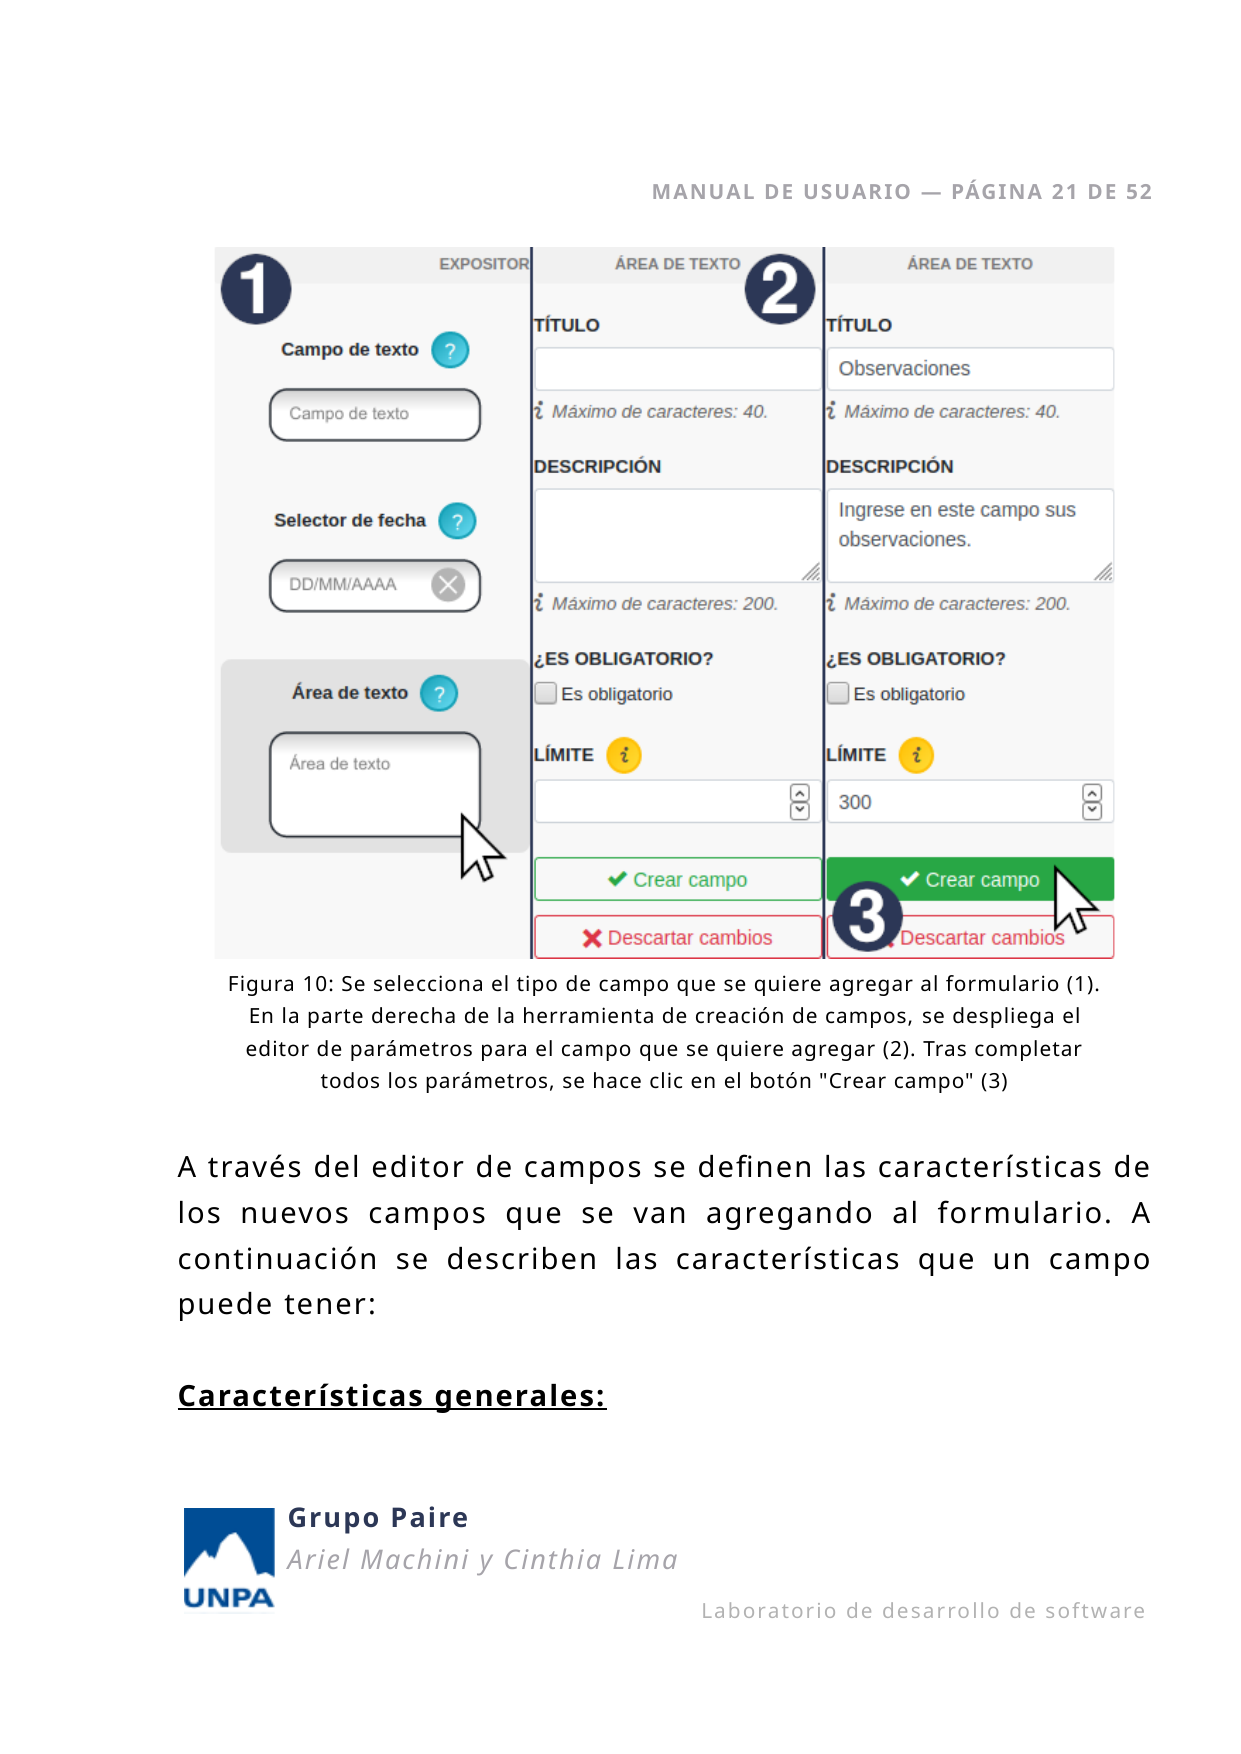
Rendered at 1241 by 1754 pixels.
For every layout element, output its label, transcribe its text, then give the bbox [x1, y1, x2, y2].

text Características generales: [177, 1375, 1152, 1414]
text A través del editor de campos se definen las características de los nuevos campos que se van agregando al formulario. A continuación se describen las características que un campo puede tener: [177, 1147, 1152, 1323]
text Figura 10: Se selecciona el tipo de campo que se quiere agregar al formulario (1). En la parte derecha de la herramienta de creación de campos, se despliega el editor de parámetros para el campo que se quiere agregar (2). Tras completar todos los parámetros, se hace clic en el botón "Crear campo" (3) [214, 959, 1114, 1095]
picture [214, 247, 1115, 959]
picture [184, 1508, 275, 1614]
